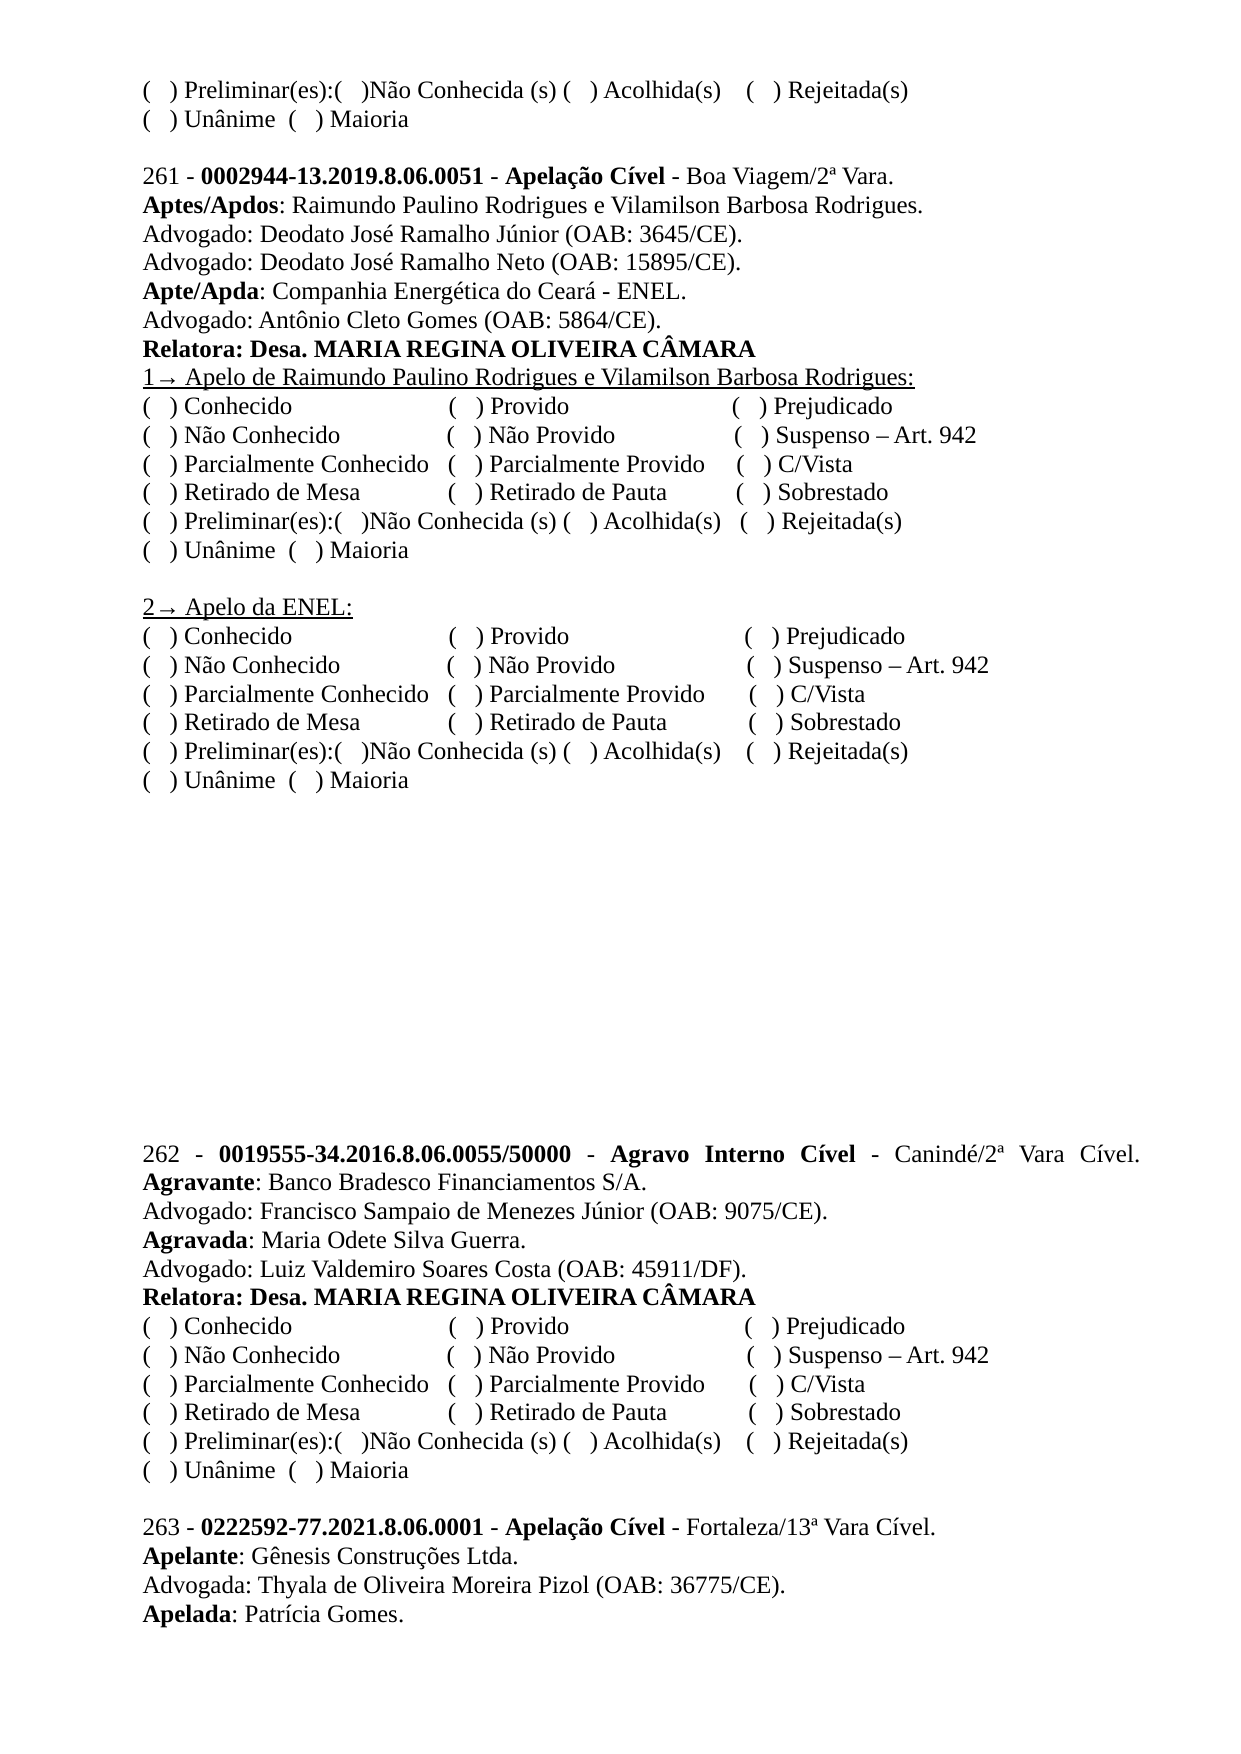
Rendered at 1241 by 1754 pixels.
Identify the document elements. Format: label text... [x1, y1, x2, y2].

text Aptes/Apdos: Raimundo Paulino Rodrigues e Vilamilson Barbosa Rodrigues. [142, 190, 1141, 219]
text Advogado: Luiz Valdemiro Soares Costa (OAB: 45911/DF). [142, 1254, 1141, 1282]
text ( ) Retirado de Mesa ( ) Retirado de Pauta ( ) Sobrestado [142, 477, 1158, 506]
text 263 - 0222592-77.2021.8.06.0001 - Apelação Cível - Fortaleza/13ª Vara Cível. [142, 1512, 1141, 1541]
text ( ) Retirado de Mesa ( ) Retirado de Pauta ( ) Sobrestado [142, 707, 1158, 736]
text Advogado: Deodato José Ramalho Júnior (OAB: 3645/CE). [142, 219, 1141, 247]
text ( ) Preliminar(es):( )Não Conhecida (s) ( ) Acolhida(s) ( ) Rejeitada(s) [142, 506, 1158, 535]
text ( ) Preliminar(es):( )Não Conhecida (s) ( ) Acolhida(s) ( ) Rejeitada(s) [142, 75, 1158, 104]
text ( ) Parcialmente Conhecido ( ) Parcialmente Provido ( ) C/Vista [142, 679, 1158, 707]
text Advogado: Deodato José Ramalho Neto (OAB: 15895/CE). [142, 247, 1141, 276]
text ( ) Retirado de Mesa ( ) Retirado de Pauta ( ) Sobrestado [142, 1397, 1158, 1426]
text ( ) Conhecido ( ) Provido ( ) Prejudicado [142, 391, 1141, 420]
text ( ) Parcialmente Conhecido ( ) Parcialmente Provido ( ) C/Vista [142, 1369, 1158, 1397]
text ( ) Unânime ( ) Maioria [142, 104, 1158, 132]
text Advogado: Francisco Sampaio de Menezes Júnior (OAB: 9075/CE). [142, 1196, 1141, 1225]
text ( ) Unânime ( ) Maioria [142, 1455, 1158, 1484]
text ( ) Unânime ( ) Maioria [142, 535, 1158, 564]
text 261 - 0002944-13.2019.8.06.0051 - Apelação Cível - Boa Viagem/2ª Vara. [142, 161, 1141, 190]
text Relatora: Desa. MARIA REGINA OLIVEIRA CÂMARA [142, 1282, 1141, 1311]
text ( ) Conhecido ( ) Provido ( ) Prejudicado [142, 1311, 1141, 1340]
text ( ) Conhecido ( ) Provido ( ) Prejudicado [142, 621, 1141, 650]
text ( ) Não Conhecido ( ) Não Provido ( ) Suspenso – Art. 942 [142, 1340, 1158, 1369]
text Apelada: Patrícia Gomes. [142, 1599, 1141, 1627]
text Advogado: Antônio Cleto Gomes (OAB: 5864/CE). [142, 305, 1141, 334]
text 1→ Apelo de Raimundo Paulino Rodrigues e Vilamilson Barbosa Rodrigues: [142, 362, 1141, 391]
text 262 - 0019555-34.2016.8.06.0055/50000 - Agravo Interno Cível - Canindé/2ª Vara Cível. Agravante: Banco Bradesco Financiamentos S/A. [142, 1139, 1141, 1196]
text Relatora: Desa. MARIA REGINA OLIVEIRA CÂMARA [142, 334, 1141, 362]
text ( ) Parcialmente Conhecido ( ) Parcialmente Provido ( ) C/Vista [142, 449, 1158, 477]
text ( ) Preliminar(es):( )Não Conhecida (s) ( ) Acolhida(s) ( ) Rejeitada(s) [142, 1426, 1158, 1455]
text ( ) Unânime ( ) Maioria [142, 765, 1158, 794]
text Apte/Apda: Companhia Energética do Ceará - ENEL. [142, 276, 1141, 305]
text ( ) Preliminar(es):( )Não Conhecida (s) ( ) Acolhida(s) ( ) Rejeitada(s) [142, 736, 1158, 765]
text ( ) Não Conhecido ( ) Não Provido ( ) Suspenso – Art. 942 [142, 650, 1158, 679]
text Agravada: Maria Odete Silva Guerra. [142, 1225, 1141, 1254]
text 2→ Apelo da ENEL: [142, 592, 1141, 621]
text Apelante: Gênesis Construções Ltda. [142, 1541, 1141, 1570]
text Advogada: Thyala de Oliveira Moreira Pizol (OAB: 36775/CE). [142, 1570, 1141, 1599]
text ( ) Não Conhecido ( ) Não Provido ( ) Suspenso – Art. 942 [142, 420, 1158, 449]
